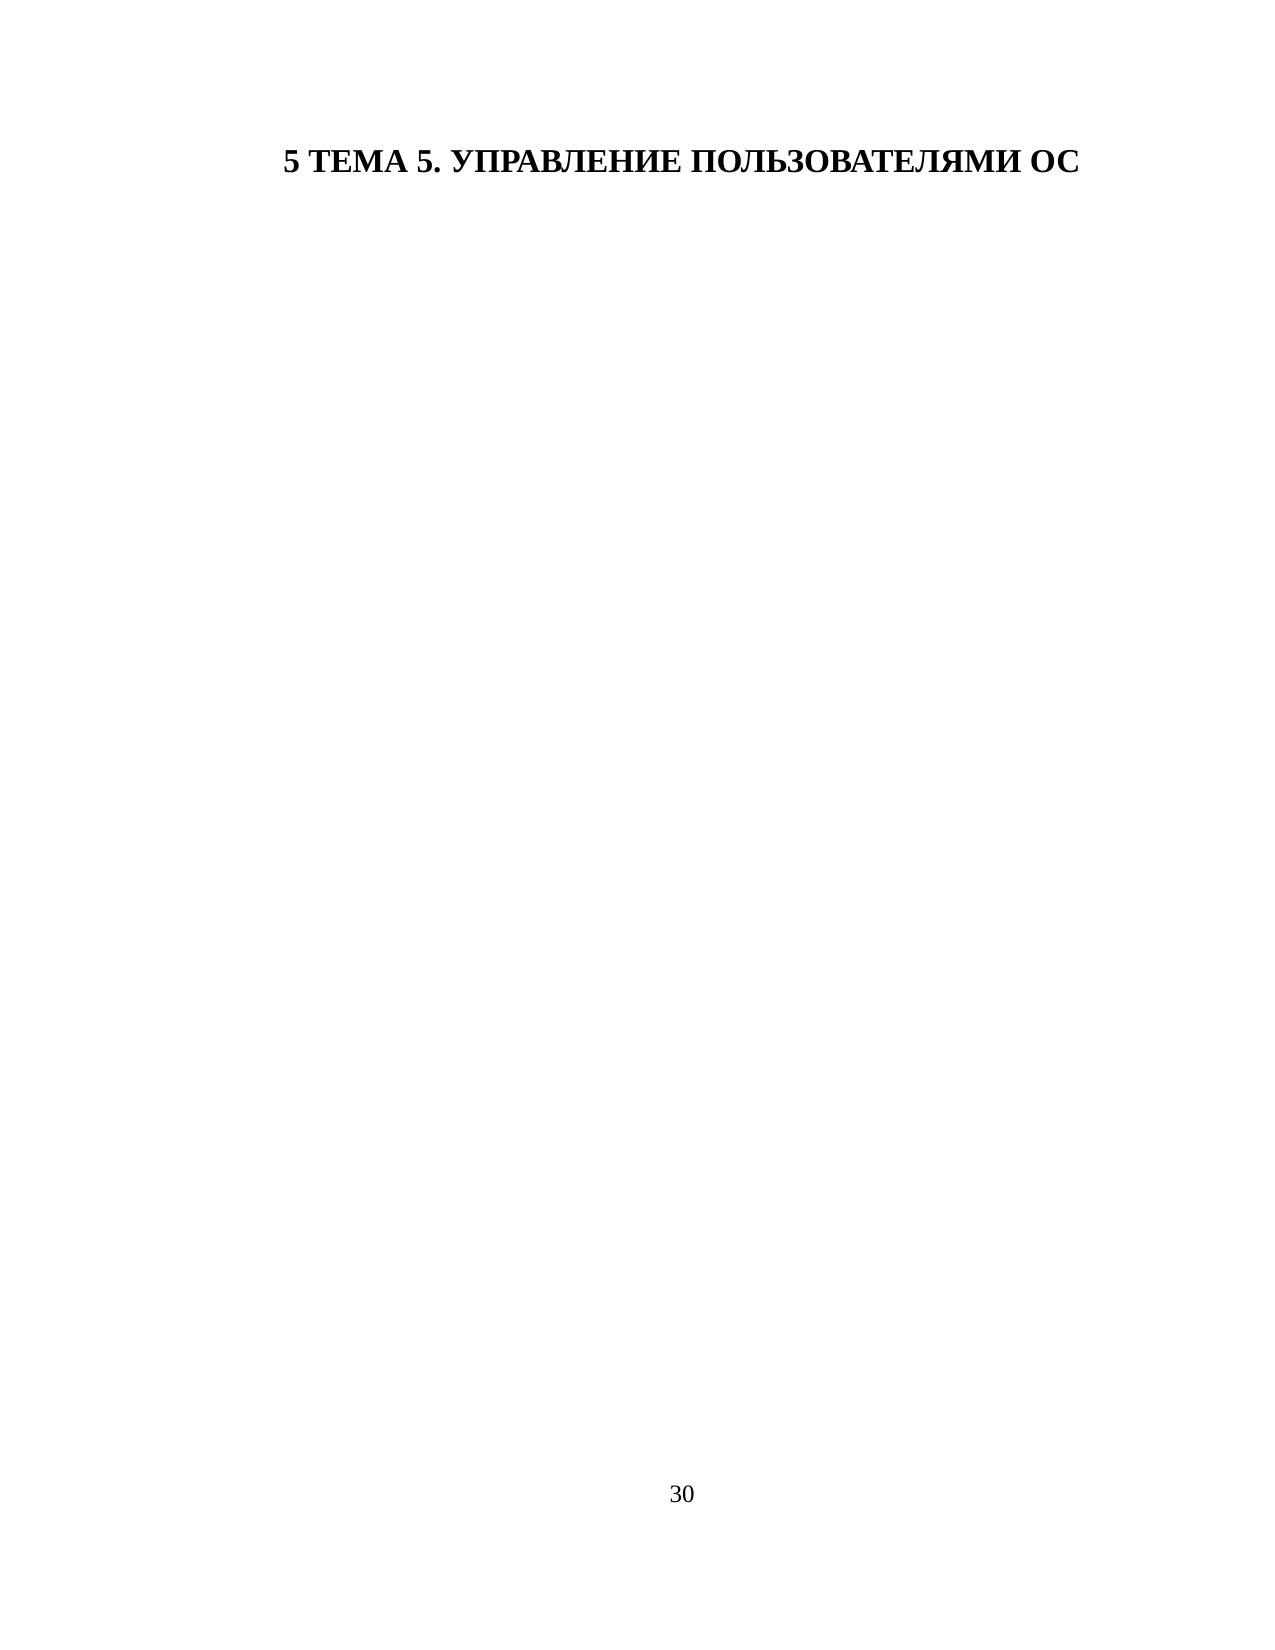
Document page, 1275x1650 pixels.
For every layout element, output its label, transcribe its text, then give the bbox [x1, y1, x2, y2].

subtitle 5 ТЕМА 5. УПРАВЛЕНИЕ ПОЛЬЗОВАТЕЛЯМИ ОС [177, 142, 1186, 180]
